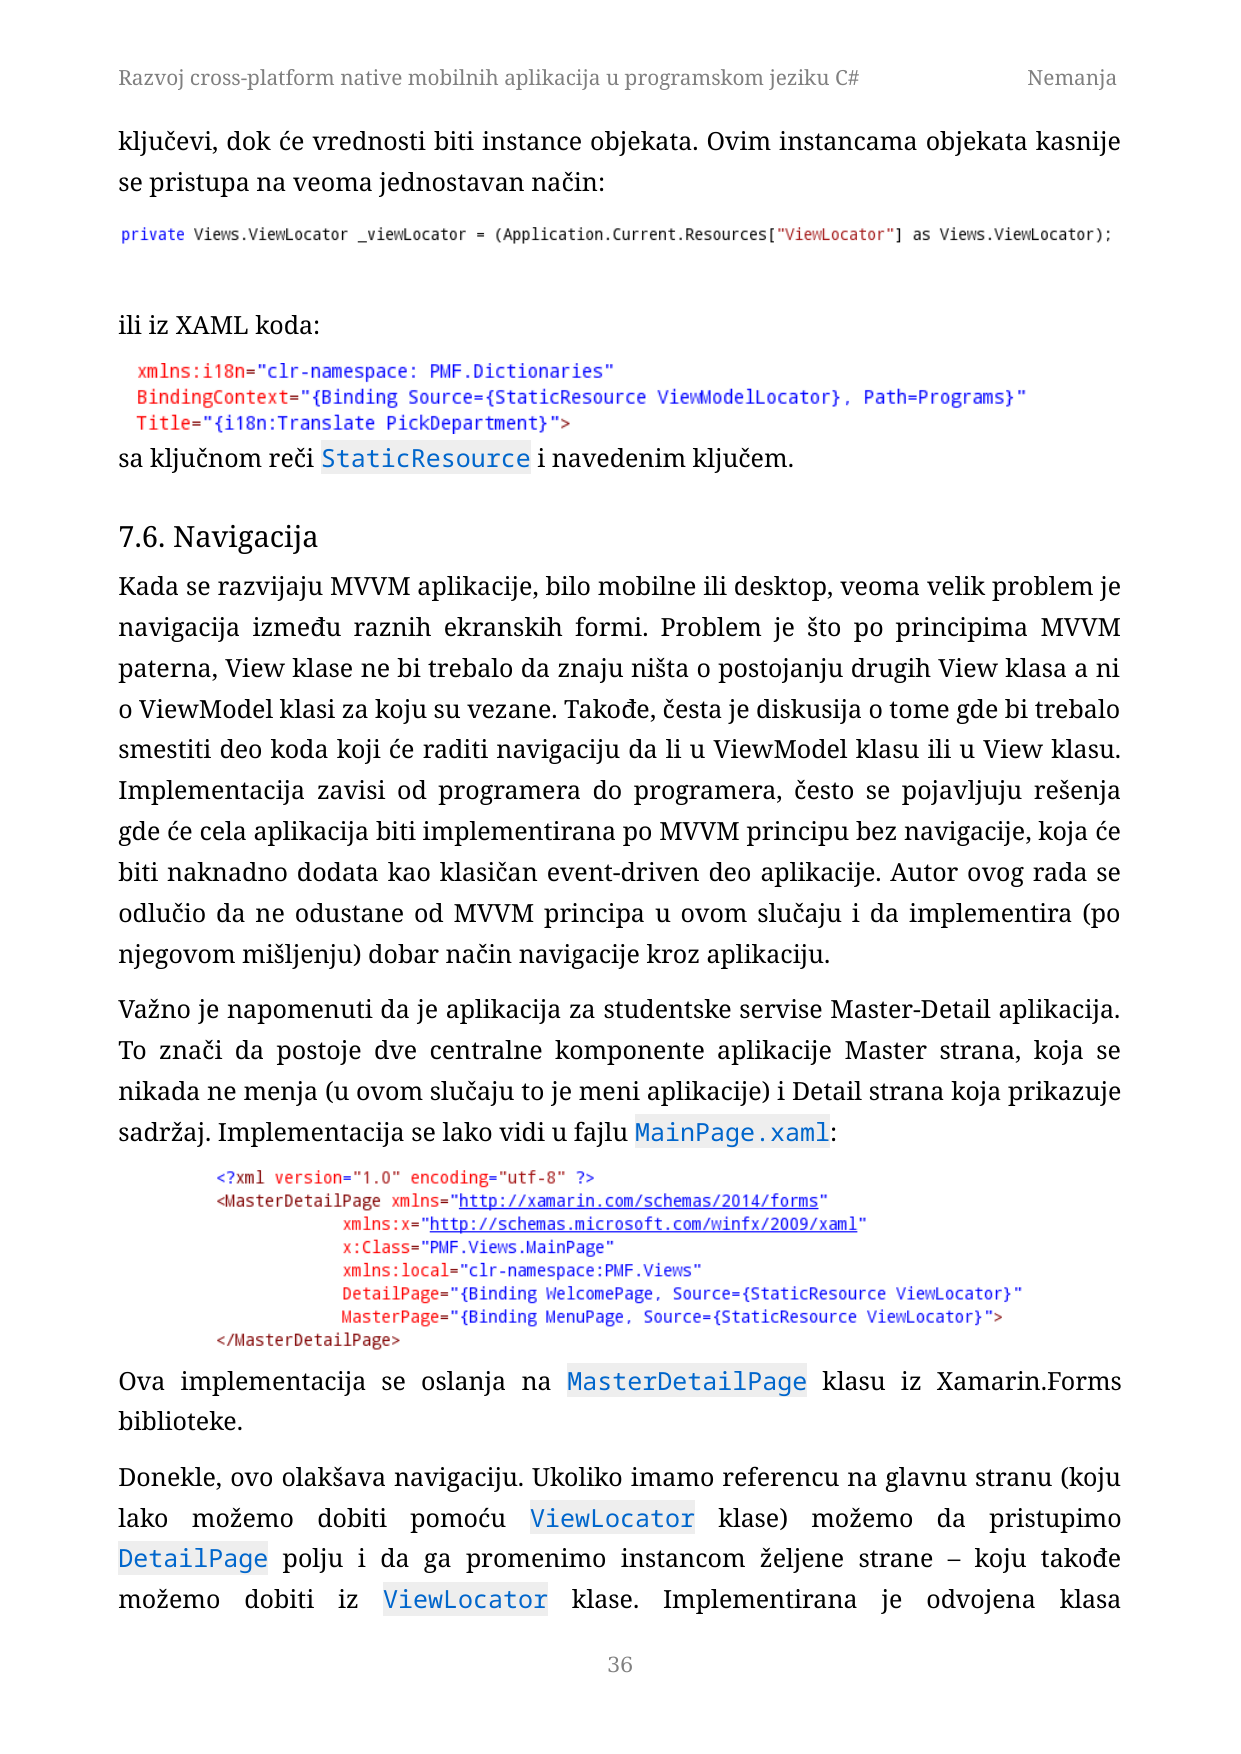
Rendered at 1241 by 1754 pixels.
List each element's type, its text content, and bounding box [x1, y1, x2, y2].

picture [118, 363, 1123, 434]
text ili iz XAML koda: [118, 308, 1122, 342]
picture [118, 219, 1123, 246]
text Ova implementacija se oslanja na MasterDetailPage klasu iz Xamarin.Forms biblioteke. [118, 1357, 1122, 1438]
text Važno je napomenuti da je aplikacija za studentske servise Master-Detail aplikacija. To znači da postoje dve centralne komponente aplikacije Master strana, koja se nikada ne menja (u ovom slučaju to je meni aplikacije) i Detail strana koja prikazuje sadržaj. Implementacija se lako vidi u fajlu MainPage.xaml: [118, 992, 1122, 1148]
text Kada se razvijaju MVVM aplikacije, bilo mobilne ili desktop, veoma velik problem je navigacija između raznih ekranskih formi. Problem je što po principima MVVM paterna, View klase ne bi trebalo da znaju ništa o postojanju drugih View klasa a ni o ViewModel klasi za koju su vezane. Takođe, česta je diskusija o tome gde bi trebalo smestiti deo koda koji će raditi navigaciju da li u ViewModel klasu ili u View klasu. Implementacija zavisi od programera do programera, često se pojavljuju rešenja gde će cela aplikacija biti implementirana po MVVM principu bez navigacije, koja će biti naknadno dodata kao klasičan event-driven deo aplikacije. Autor ovog rada se odlučio da ne odustane od MVVM principa u ovom slučaju i da implementira (po njegovom mišljenju) dobar način navigacije kroz aplikaciju. [118, 569, 1122, 970]
subtitle 7.6. Navigacija [118, 517, 1122, 556]
text Donekle, ovo olakšava navigaciju. Ukoliko imamo referencu na glavnu stranu (koju lako možemo dobiti pomoću ViewLocator klase) možemo da pristupimo DetailPage polju i da ga promenimo instancom željene strane – koju takođe možemo dobiti iz ViewLocator klase. Implementirana je odvojena klasa [118, 1459, 1122, 1616]
text sa ključnom reči StaticResource i navedenim ključem. [118, 434, 1122, 474]
text ključevi, dok će vrednosti biti instance objekata. Ovim instancama objekata kasnije se pristupa na veoma jednostavan način: [118, 123, 1122, 198]
picture [204, 1169, 1036, 1357]
